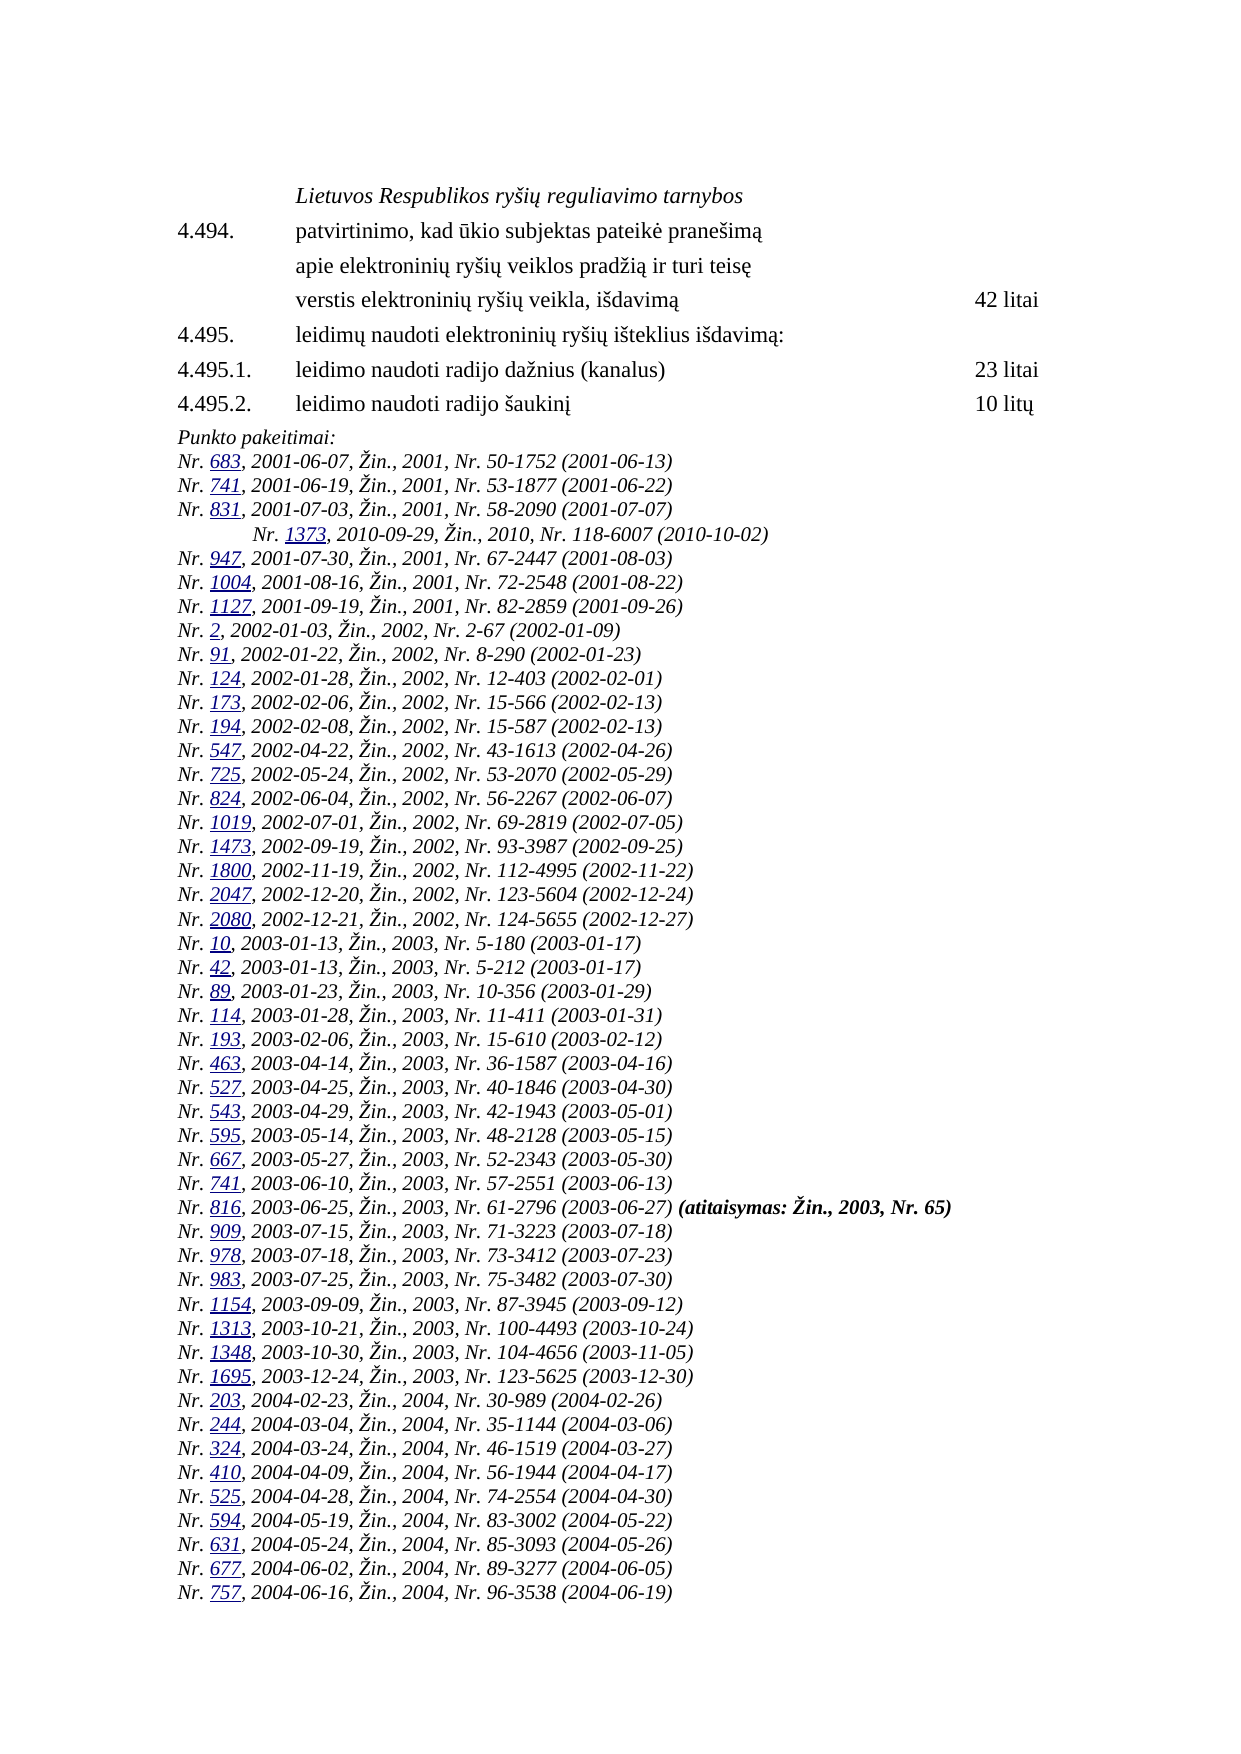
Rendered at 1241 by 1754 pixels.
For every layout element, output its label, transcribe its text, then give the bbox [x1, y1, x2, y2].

text 4.495.1. leidimo naudoti radijo dažnius (kanalus) 23 litai [177, 356, 1122, 382]
text Nr. 1373, 2010-09-29, Žin., 2010, Nr. 118-6007 (2010-10-02) [252, 521, 1122, 546]
text Nr. 594, 2004-05-19, Žin., 2004, Nr. 83-3002 (2004-05-22) [177, 1508, 1122, 1532]
text Nr. 324, 2004-03-24, Žin., 2004, Nr. 46-1519 (2004-03-27) [177, 1436, 1122, 1460]
text Nr. 683, 2001-06-07, Žin., 2001, Nr. 50-1752 (2001-06-13) [177, 449, 1122, 473]
text Nr. 631, 2004-05-24, Žin., 2004, Nr. 85-3093 (2004-05-26) [177, 1532, 1122, 1556]
text Nr. 741, 2001-06-19, Žin., 2001, Nr. 53-1877 (2001-06-22) [177, 473, 1122, 497]
text Nr. 909, 2003-07-15, Žin., 2003, Nr. 71-3223 (2003-07-18) [177, 1219, 1122, 1243]
text 4.495.2. leidimo naudoti radijo šaukinį 10 litų [177, 391, 1122, 417]
text 4.494. patvirtinimo, kad ūkio subjektas pateikė pranešimą [177, 217, 1122, 243]
text Nr. 1473, 2002-09-19, Žin., 2002, Nr. 93-3987 (2002-09-25) [177, 834, 1122, 858]
text Nr. 89, 2003-01-23, Žin., 2003, Nr. 10-356 (2003-01-29) [177, 979, 1122, 1003]
text Nr. 194, 2002-02-08, Žin., 2002, Nr. 15-587 (2002-02-13) [177, 714, 1122, 738]
text Nr. 1800, 2002-11-19, Žin., 2002, Nr. 112-4995 (2002-11-22) [177, 858, 1122, 882]
text Nr. 91, 2002-01-22, Žin., 2002, Nr. 8-290 (2002-01-23) [177, 642, 1122, 666]
text Nr. 1154, 2003-09-09, Žin., 2003, Nr. 87-3945 (2003-09-12) [177, 1291, 1122, 1316]
text Nr. 725, 2002-05-24, Žin., 2002, Nr. 53-2070 (2002-05-29) [177, 762, 1122, 786]
text Nr. 757, 2004-06-16, Žin., 2004, Nr. 96-3538 (2004-06-19) [177, 1580, 1122, 1604]
text Nr. 193, 2003-02-06, Žin., 2003, Nr. 15-610 (2003-02-12) [177, 1027, 1122, 1051]
text Nr. 595, 2003-05-14, Žin., 2003, Nr. 48-2128 (2003-05-15) [177, 1123, 1122, 1147]
text Nr. 1695, 2003-12-24, Žin., 2003, Nr. 123-5625 (2003-12-30) [177, 1364, 1122, 1388]
text Nr. 410, 2004-04-09, Žin., 2004, Nr. 56-1944 (2004-04-17) [177, 1460, 1122, 1484]
text Nr. 2, 2002-01-03, Žin., 2002, Nr. 2-67 (2002-01-09) [177, 618, 1122, 642]
text Nr. 947, 2001-07-30, Žin., 2001, Nr. 67-2447 (2001-08-03) [177, 546, 1122, 569]
text Nr. 527, 2003-04-25, Žin., 2003, Nr. 40-1846 (2003-04-30) [177, 1075, 1122, 1099]
text Nr. 2080, 2002-12-21, Žin., 2002, Nr. 124-5655 (2002-12-27) [177, 906, 1122, 931]
text Nr. 244, 2004-03-04, Žin., 2004, Nr. 35-1144 (2004-03-06) [177, 1412, 1122, 1436]
text Nr. 824, 2002-06-04, Žin., 2002, Nr. 56-2267 (2002-06-07) [177, 786, 1122, 810]
text Nr. 1348, 2003-10-30, Žin., 2003, Nr. 104-4656 (2003-11-05) [177, 1339, 1122, 1364]
text Nr. 547, 2002-04-22, Žin., 2002, Nr. 43-1613 (2002-04-26) [177, 738, 1122, 762]
text Lietuvos Respublikos ryšių reguliavimo tarnybos [177, 182, 1122, 209]
text Nr. 1019, 2002-07-01, Žin., 2002, Nr. 69-2819 (2002-07-05) [177, 810, 1122, 834]
text Nr. 173, 2002-02-06, Žin., 2002, Nr. 15-566 (2002-02-13) [177, 690, 1122, 714]
text Nr. 42, 2003-01-13, Žin., 2003, Nr. 5-212 (2003-01-17) [177, 954, 1122, 979]
text Nr. 667, 2003-05-27, Žin., 2003, Nr. 52-2343 (2003-05-30) [177, 1147, 1122, 1171]
text Nr. 10, 2003-01-13, Žin., 2003, Nr. 5-180 (2003-01-17) [177, 931, 1122, 954]
text Nr. 816, 2003-06-25, Žin., 2003, Nr. 61-2796 (2003-06-27) (atitaisymas: Žin., 2003, Nr. 65) [177, 1195, 1122, 1219]
text Nr. 203, 2004-02-23, Žin., 2004, Nr. 30-989 (2004-02-26) [177, 1388, 1122, 1412]
text Nr. 114, 2003-01-28, Žin., 2003, Nr. 11-411 (2003-01-31) [177, 1003, 1122, 1027]
text Nr. 1004, 2001-08-16, Žin., 2001, Nr. 72-2548 (2001-08-22) [177, 569, 1122, 594]
text Nr. 978, 2003-07-18, Žin., 2003, Nr. 73-3412 (2003-07-23) [177, 1243, 1122, 1267]
text Nr. 983, 2003-07-25, Žin., 2003, Nr. 75-3482 (2003-07-30) [177, 1267, 1122, 1291]
text Nr. 831, 2001-07-03, Žin., 2001, Nr. 58-2090 (2001-07-07) [177, 497, 1122, 521]
text 4.495. leidimų naudoti elektroninių ryšių išteklius išdavimą: [177, 321, 1122, 347]
text Nr. 463, 2003-04-14, Žin., 2003, Nr. 36-1587 (2003-04-16) [177, 1051, 1122, 1075]
text Nr. 1127, 2001-09-19, Žin., 2001, Nr. 82-2859 (2001-09-26) [177, 594, 1122, 618]
text Nr. 124, 2002-01-28, Žin., 2002, Nr. 12-403 (2002-02-01) [177, 666, 1122, 690]
text Nr. 543, 2003-04-29, Žin., 2003, Nr. 42-1943 (2003-05-01) [177, 1099, 1122, 1123]
text apie elektroninių ryšių veiklos pradžią ir turi teisę [177, 252, 1122, 278]
text Nr. 741, 2003-06-10, Žin., 2003, Nr. 57-2551 (2003-06-13) [177, 1171, 1122, 1195]
text Nr. 677, 2004-06-02, Žin., 2004, Nr. 89-3277 (2004-06-05) [177, 1556, 1122, 1580]
text verstis elektroninių ryšių veikla, išdavimą 42 litai [177, 286, 1122, 313]
text Nr. 525, 2004-04-28, Žin., 2004, Nr. 74-2554 (2004-04-30) [177, 1484, 1122, 1508]
text Nr. 2047, 2002-12-20, Žin., 2002, Nr. 123-5604 (2002-12-24) [177, 882, 1122, 906]
text Nr. 1313, 2003-10-21, Žin., 2003, Nr. 100-4493 (2003-10-24) [177, 1316, 1122, 1339]
text Punkto pakeitimai: [177, 425, 1122, 449]
